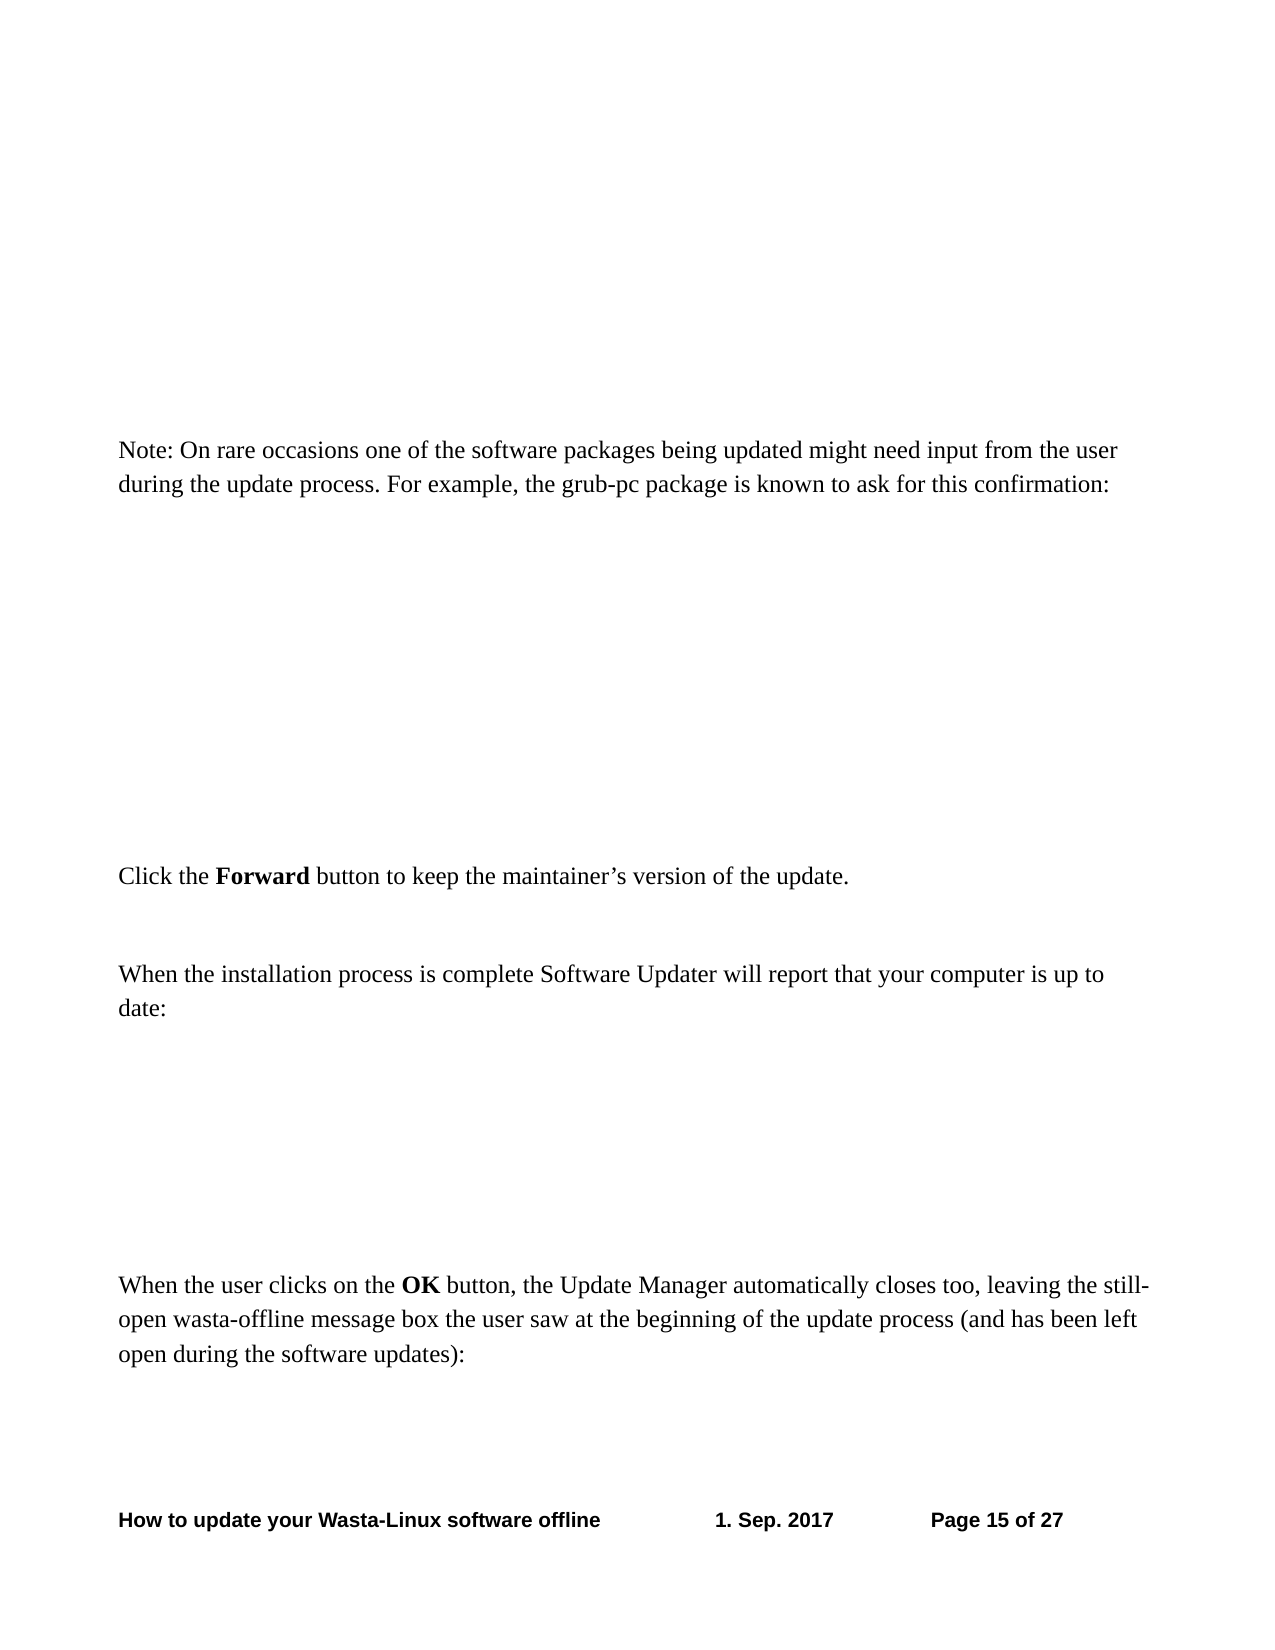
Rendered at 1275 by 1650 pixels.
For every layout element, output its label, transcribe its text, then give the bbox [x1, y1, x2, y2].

text Note: On rare occasions one of the software packages being updated might need input from the user during the update process. For example, the grub-pc package is known to ask for this confirmation: [118, 435, 1157, 498]
text Click the Forward button to keep the maintainer’s version of the update. [118, 518, 1157, 889]
text When the user clicks on the OK button, the Update Manager automatically closes too, leaving the still-open wasta-offline message box the user saw at the beginning of the update process (and has been left open during the software updates): [118, 1177, 1157, 1368]
text When the installation process is complete Software Updater will report that your computer is up to date: [118, 959, 1157, 1022]
